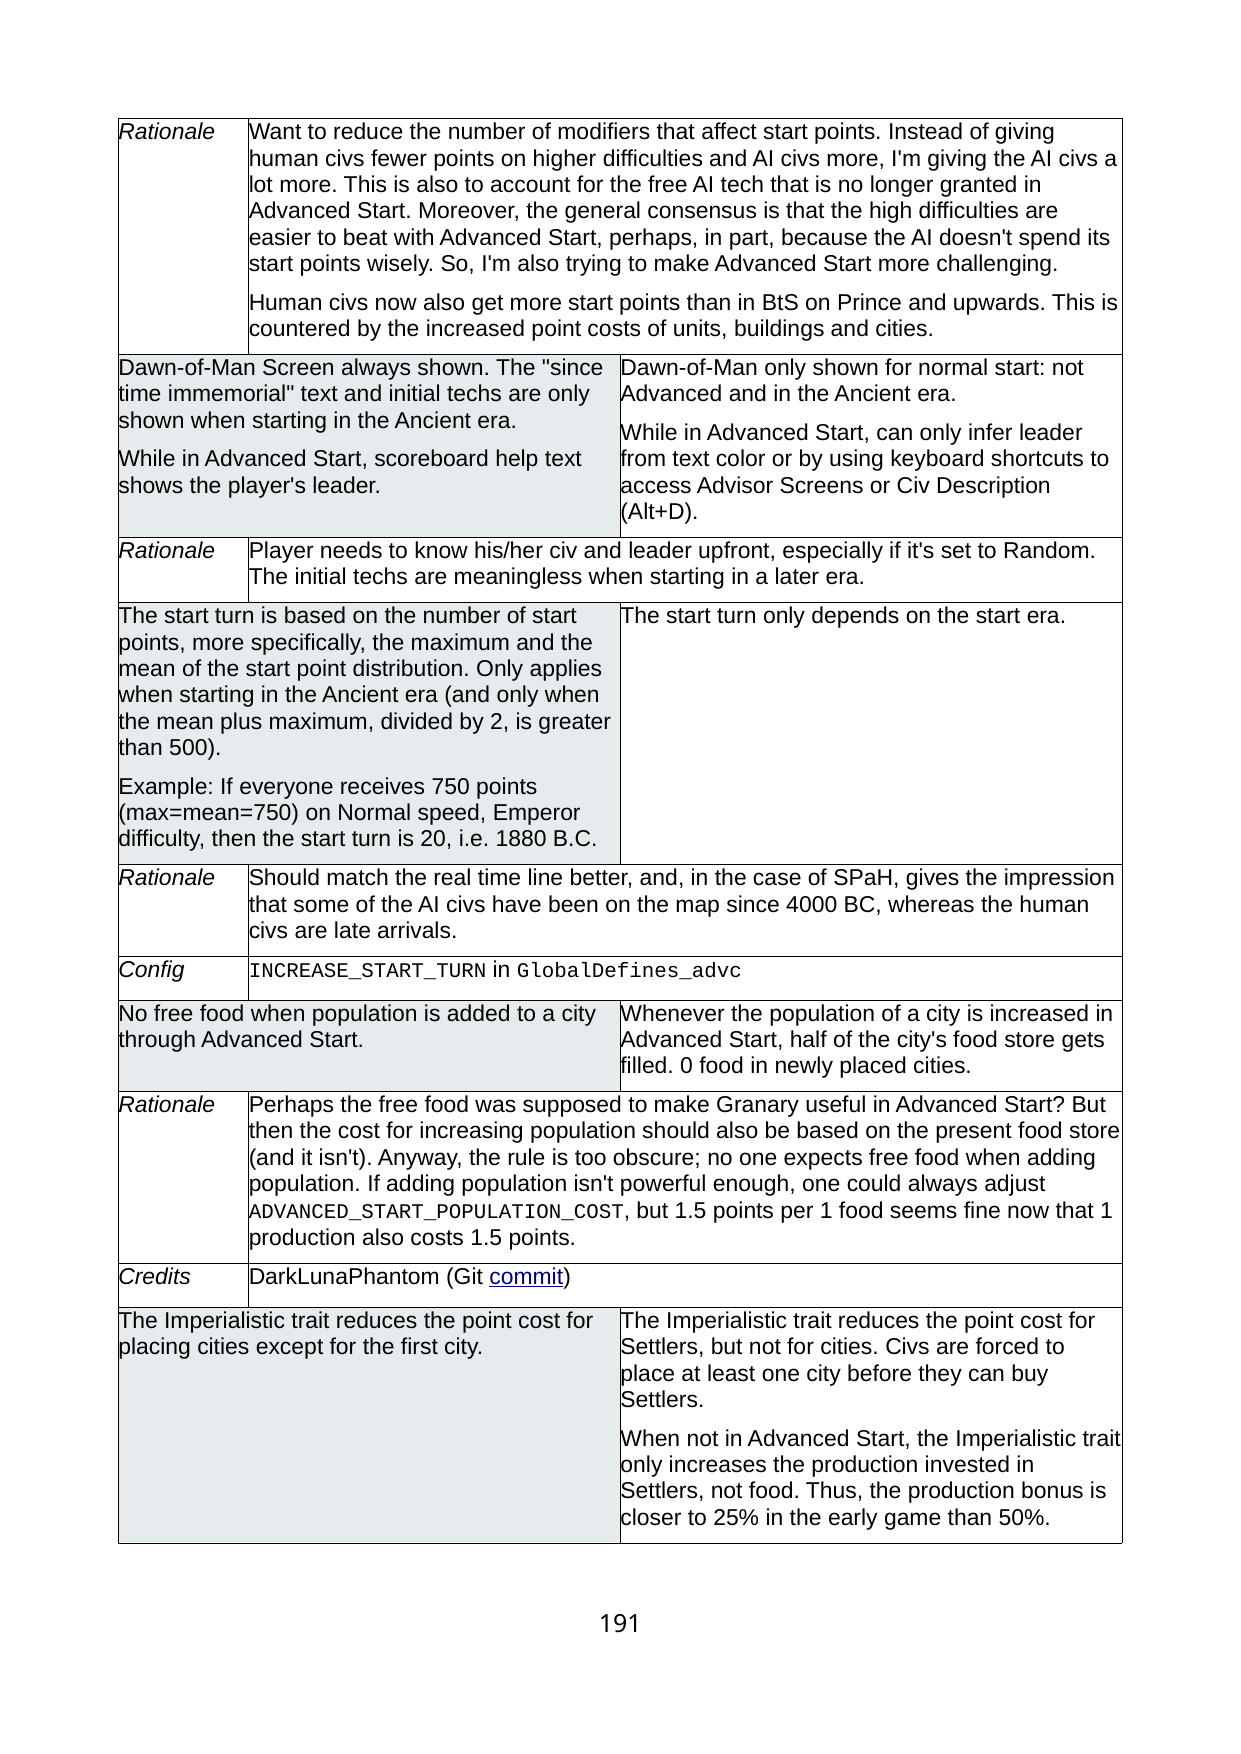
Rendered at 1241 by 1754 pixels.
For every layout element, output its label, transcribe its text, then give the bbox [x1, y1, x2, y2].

table_cell Player needs to know his/her civ and leader upfront, especially if it's set to Random. The initial techs are meaningless when starting in a later era. [249, 538, 1122, 602]
table_cell DarkLunaPhantom (Git commit) [249, 1264, 1122, 1307]
table_cell Whenever the population of a city is increased in Advanced Start, half of the city's food store gets filled. 0 food in newly placed cities. [621, 1001, 1122, 1091]
table_cell Perhaps the free food was supposed to make Granary useful in Advanced Start? But then the cost for increasing population should also be based on the present food store (and it isn't). Anyway, the rule is too obscure; no one expects free food when adding population. If adding population isn't powerful enough, one could always adjust ADVANCED_START_POPULATION_COST, but 1.5 points per 1 food seems fine now that 1 production also costs 1.5 points. [249, 1092, 1122, 1263]
table_cell Dawn-of-Man Screen always shown. The "since time immemorial" text and initial techs are only shown when starting in the Ancient era. While in Advanced Start, scoreboard help text shows the player's leader. [119, 355, 620, 537]
table_cell The Imperialistic trait reduces the point cost for Settlers, but not for cities. Civs are forced to place at least one city before they can buy Settlers. When not in Advanced Start, the Imperialistic trait only increases the production invested in Settlers, not food. Thus, the production bonus is closer to 25% in the early game than 50%. [621, 1308, 1122, 1542]
table_cell Dawn-of-Man only shown for normal start: not Advanced and in the Ancient era. While in Advanced Start, can only infer leader from text color or by using keyboard shortcuts to access Advisor Screens or Civ Description (Alt+D). [621, 355, 1122, 537]
table_cell The Imperialistic trait reduces the point cost for placing cities except for the first city. [119, 1308, 620, 1542]
table_cell INCREASE_START_TURN in GlobalDefines_advc [249, 957, 1122, 999]
table_cell Config [119, 957, 248, 999]
table_cell The start turn is based on the number of start points, more specifically, the maximum and the mean of the start point distribution. Only applies when starting in the Ancient era (and only when the mean plus maximum, divided by 2, is greater than 500). Example: If everyone receives 750 points (max=mean=750) on Normal speed, Emperor difficulty, then the start turn is 20, i.e. 1880 B.C. [119, 603, 620, 864]
table_cell Credits [119, 1264, 248, 1307]
table_cell Rationale [119, 865, 248, 956]
table_cell The start turn only depends on the start era. [621, 603, 1122, 864]
table_cell Should match the real time line better, and, in the case of SPaH, gives the impression that some of the AI civs have been on the map since 4000 BC, whereas the human civs are late arrivals. [249, 865, 1122, 956]
table_cell No free food when population is added to a city through Advanced Start. [119, 1001, 620, 1091]
table_cell Rationale [119, 538, 248, 602]
table_cell Want to reduce the number of modifiers that affect start points. Instead of giving human civs fewer points on higher difficulties and AI civs more, I'm giving the AI civs a lot more. This is also to account for the free AI tech that is no longer granted in Advanced Start. Moreover, the general consensus is that the high difficulties are easier to beat with Advanced Start, perhaps, in part, because the AI doesn't spend its start points wisely. So, I'm also trying to make Advanced Start more challenging. Human civs now also get more start points than in BtS on Prince and upwards. This is countered by the increased point costs of units, buildings and cities. [249, 119, 1122, 354]
table_cell Rationale [119, 1092, 248, 1263]
table_cell Rationale [119, 119, 248, 354]
